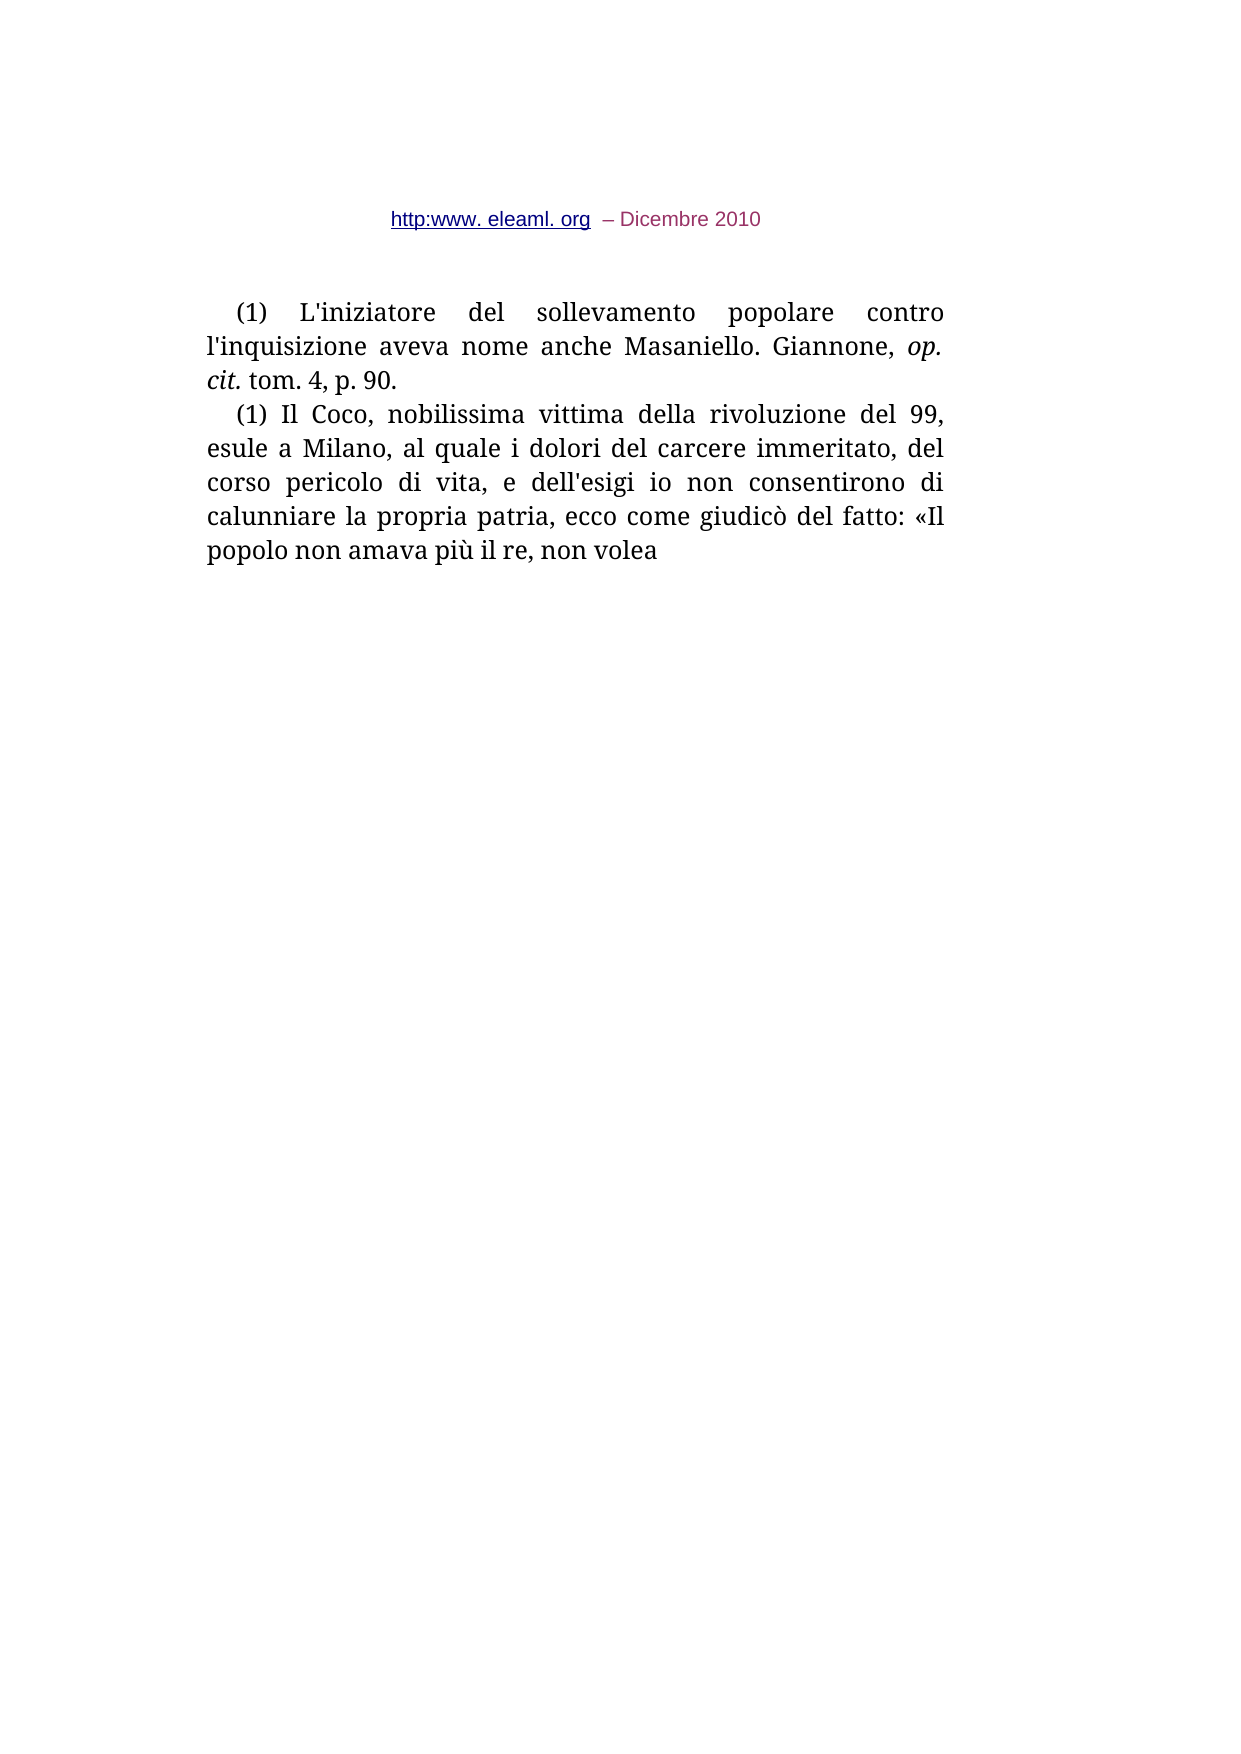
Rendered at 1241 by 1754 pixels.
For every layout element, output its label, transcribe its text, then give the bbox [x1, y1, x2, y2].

text (1) Il Coco, nobilissima vittima della rivoluzione del 99, esule a Milano, al quale i dolori del carcere immeritato, del corso pericolo di vita, e dell'esigi io non consentirono di calunniare la propria patria, ecco come giudicò del fatto: «Il popolo non amava più il re, non volea [207, 396, 945, 567]
text (1) L'iniziatore del sollevamento popolare contro l'inquisizione aveva nome anche Masaniello. Giannone, op. cit. tom. 4, p. 90. [207, 294, 945, 396]
